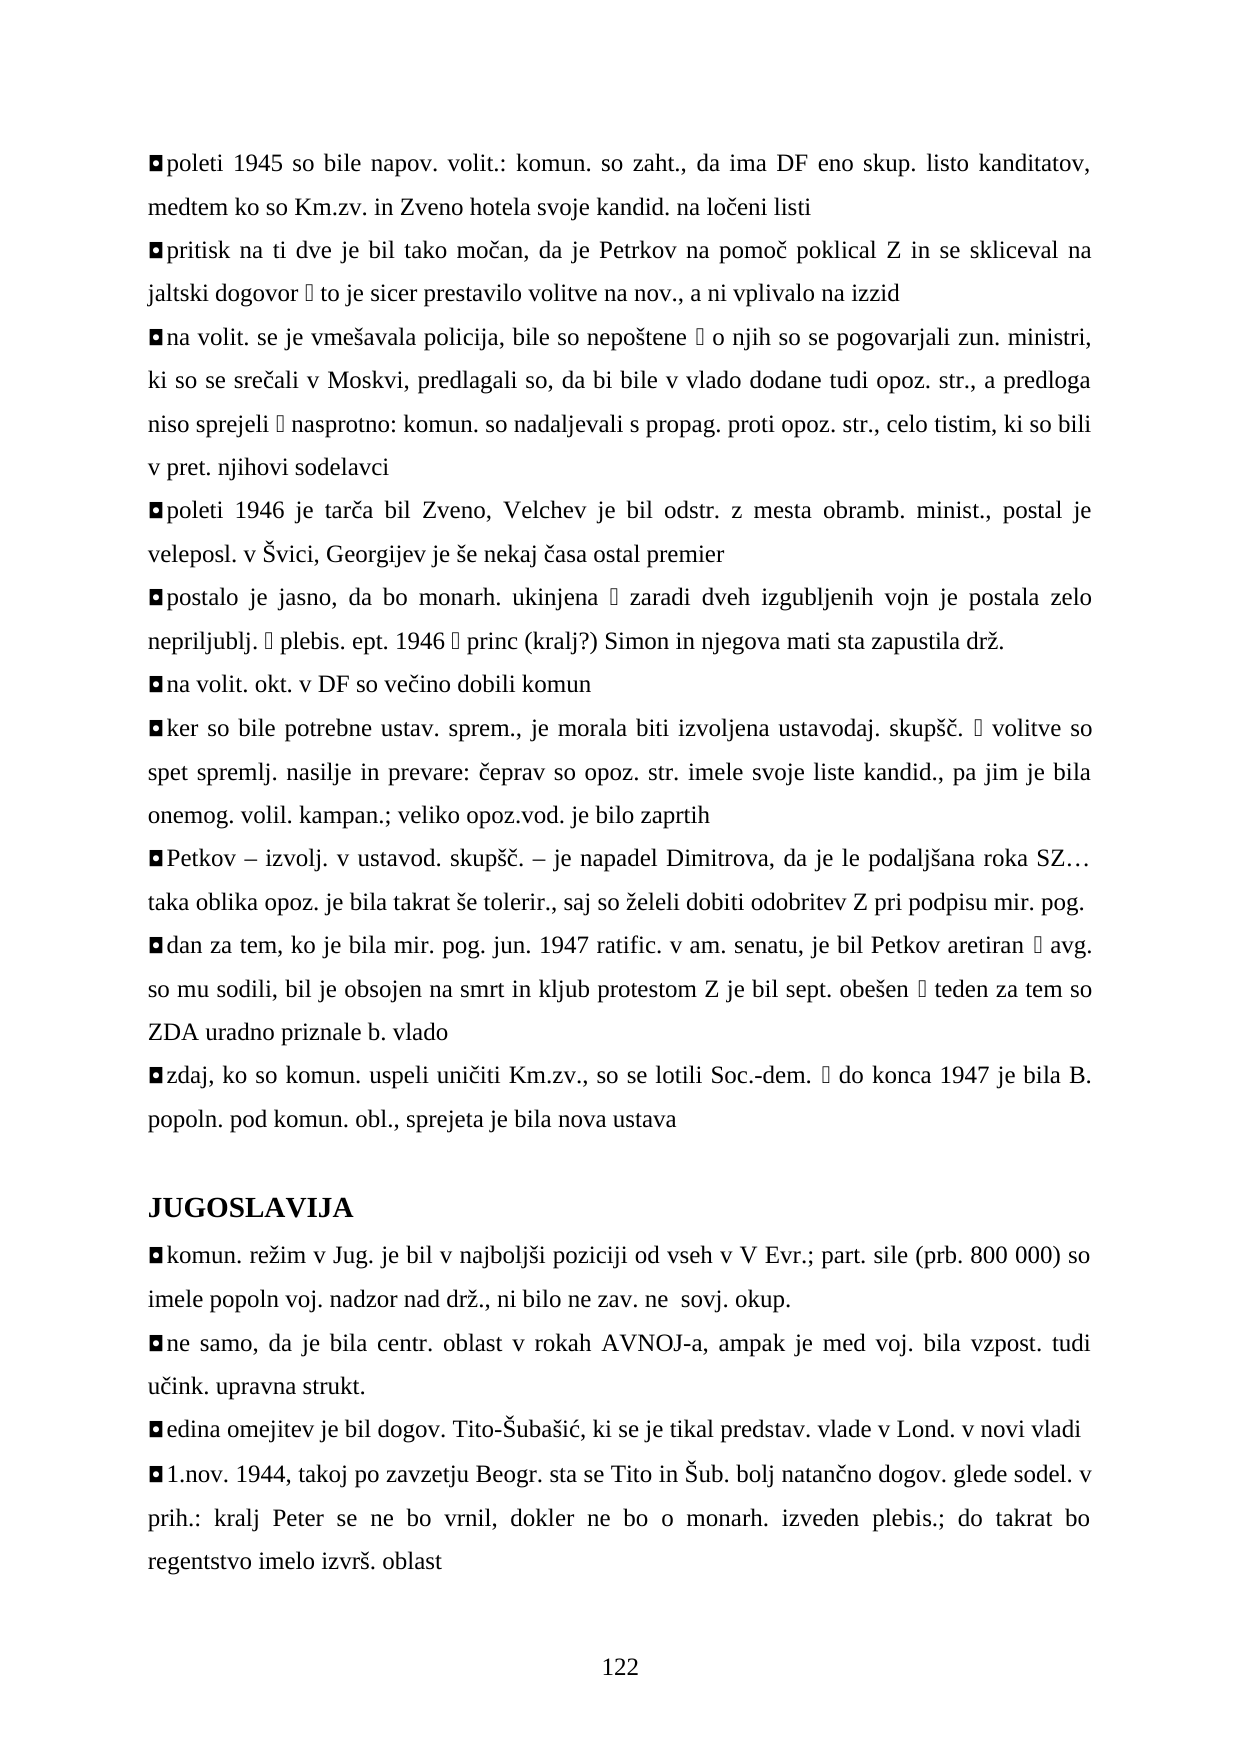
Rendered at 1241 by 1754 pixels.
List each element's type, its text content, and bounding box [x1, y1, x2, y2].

list zdaj, ko so komun. uspeli uničiti Km.zv., so se lotili Soc.-dem.  do konca 1947 je bila B. popoln. pod komun. obl., sprejeta je bila nova ustava [148, 1060, 1092, 1133]
list pritisk na ti dve je bil tako močan, da je Petrkov na pomoč poklical Z in se skliceval na jaltski dogovor  to je sicer prestavilo volitve na nov., a ni vplivalo na izzid [148, 235, 1092, 307]
list 1.nov. 1944, takoj po zavzetju Beogr. sta se Tito in Šub. bolj natančno dogov. glede sodel. v prih.: kralj Peter se ne bo vrnil, dokler ne bo o monarh. izveden plebis.; do takrat bo regentstvo imelo izvrš. oblast [148, 1459, 1092, 1574]
list edina omejitev je bil dogov. Tito-Šubašić, ki se je tikal predstav. vlade v Lond. v novi vladi [148, 1414, 1092, 1444]
list dan za tem, ko je bila mir. pog. jun. 1947 ratific. v am. senatu, je bil Petkov aretiran  avg. so mu sodili, bil je obsojen na smrt in kljub protestom Z je bil sept. obešen  teden za tem so ZDA uradno priznale b. vlado [148, 930, 1092, 1046]
list ne samo, da je bila centr. oblast v rokah AVNOJ-a, ampak je med voj. bila vzpost. tudi učink. upravna strukt. [148, 1328, 1092, 1400]
list poleti 1945 so bile napov. volit.: komun. so zaht., da ima DF eno skup. listo kanditatov, medtem ko so Km.zv. in Zveno hotela svoje kandid. na ločeni listi [148, 148, 1092, 220]
list komun. režim v Jug. je bil v najboljši poziciji od vseh v V Evr.; part. sile (prb. 800 000) so imele popoln voj. nadzor nad drž., ni bilo ne zav. ne sovj. okup. [148, 1241, 1092, 1313]
list ker so bile potrebne ustav. sprem., je morala biti izvoljena ustavodaj. skupšč.  volitve so spet spremlj. nasilje in prevare: čeprav so opoz. str. imele svoje liste kandid., pa jim je bila onemog. volil. kampan.; veliko opoz.vod. je bilo zaprtih [148, 713, 1092, 829]
list na volit. se je vmešavala policija, bile so nepoštene  o njih so se pogovarjali zun. ministri, ki so se srečali v Moskvi, predlagali so, da bi bile v vlado dodane tudi opoz. str., a predloga niso sprejeli  nasprotno: komun. so nadaljevali s propag. proti opoz. str., celo tistim, ki so bili v pret. njihovi sodelavci [148, 322, 1092, 481]
text JUGOSLAVIJA [148, 1190, 1092, 1224]
list Petkov – izvolj. v ustavod. skupšč. – je napadel Dimitrova, da je le podaljšana roka SZ… taka oblika opoz. je bila takrat še tolerir., saj so želeli dobiti odobritev Z pri podpisu mir. pog. [148, 843, 1092, 916]
list postalo je jasno, da bo monarh. ukinjena  zaradi dveh izgubljenih vojn je postala zelo nepriljublj.  plebis. ept. 1946  princ (kralj?) Simon in njegova mati sta zapustila drž. [148, 582, 1092, 654]
list poleti 1946 je tarča bil Zveno, Velchev je bil odstr. z mesta obramb. minist., postal je veleposl. v Švici, Georgijev je še nekaj časa ostal premier [148, 495, 1092, 567]
list na volit. okt. v DF so večino dobili komun [148, 669, 1092, 698]
